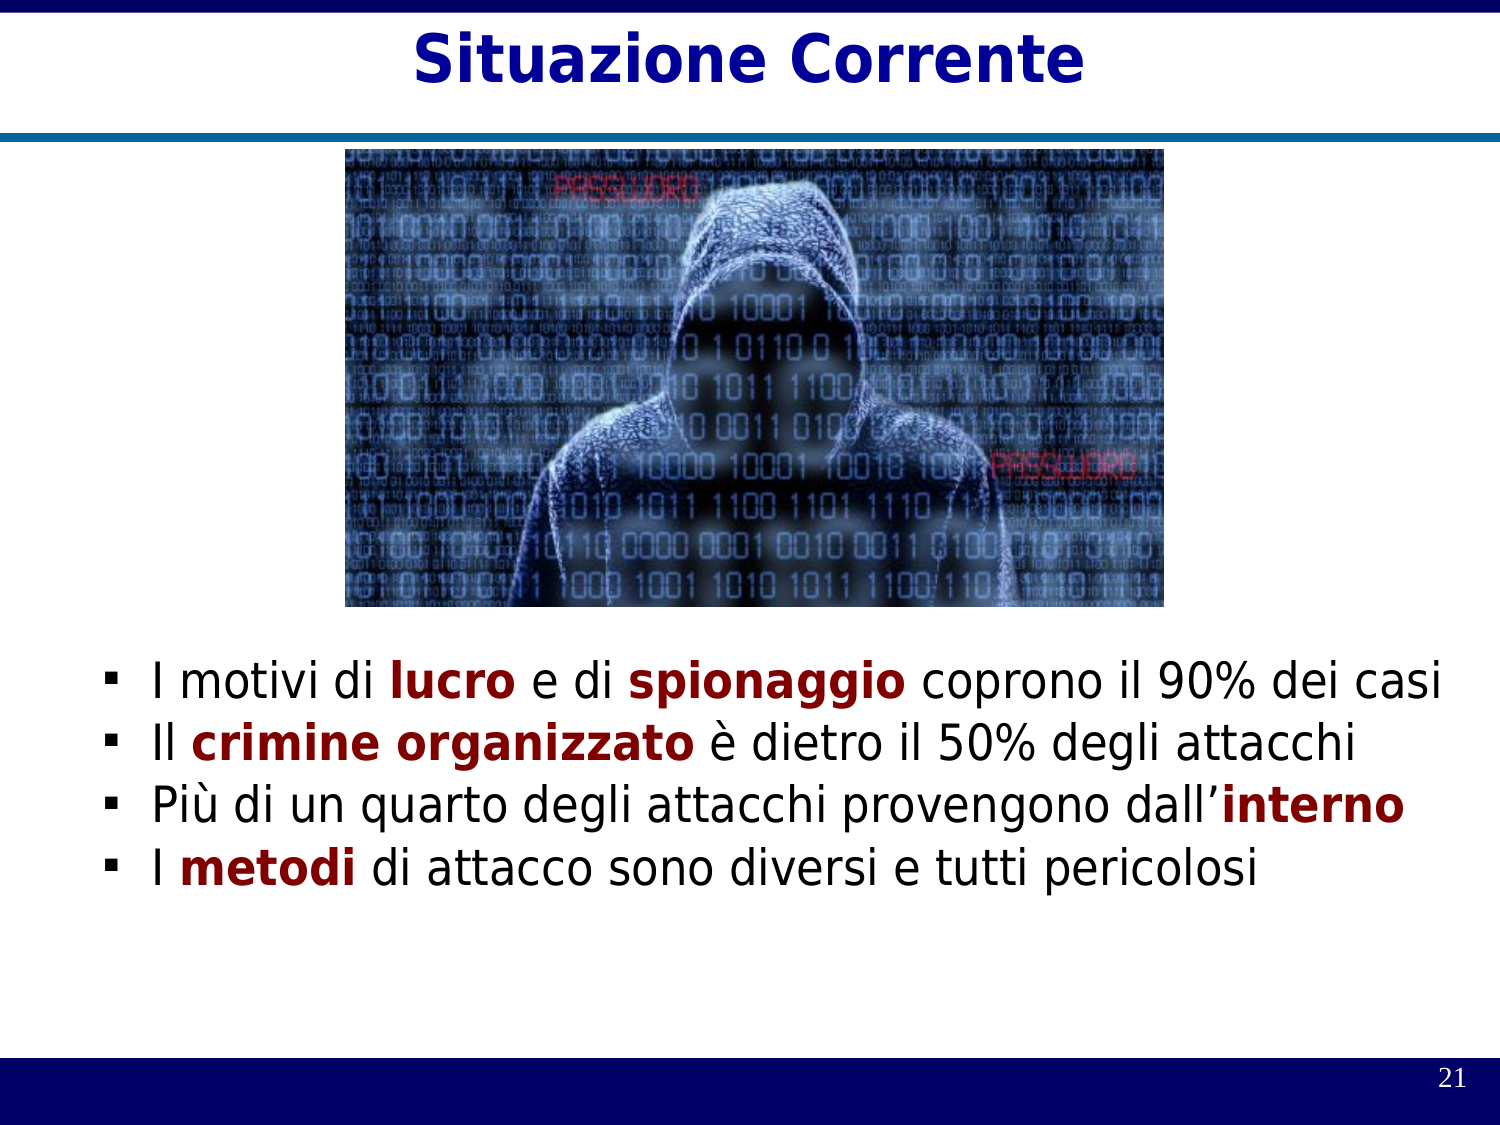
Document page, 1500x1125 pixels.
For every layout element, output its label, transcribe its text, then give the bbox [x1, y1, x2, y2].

title Situazione Corrente [30, 0, 1471, 126]
picture [345, 149, 1164, 607]
list I motivi di lucro e di spionaggio coprono il 90% dei casi Il crimine organizzato è dietro il 50% degli attacchi Più di un quarto degli attacchi provengono dall’interno I metodi di attacco sono diversi e tutti pericolosi [30, 149, 1471, 1021]
